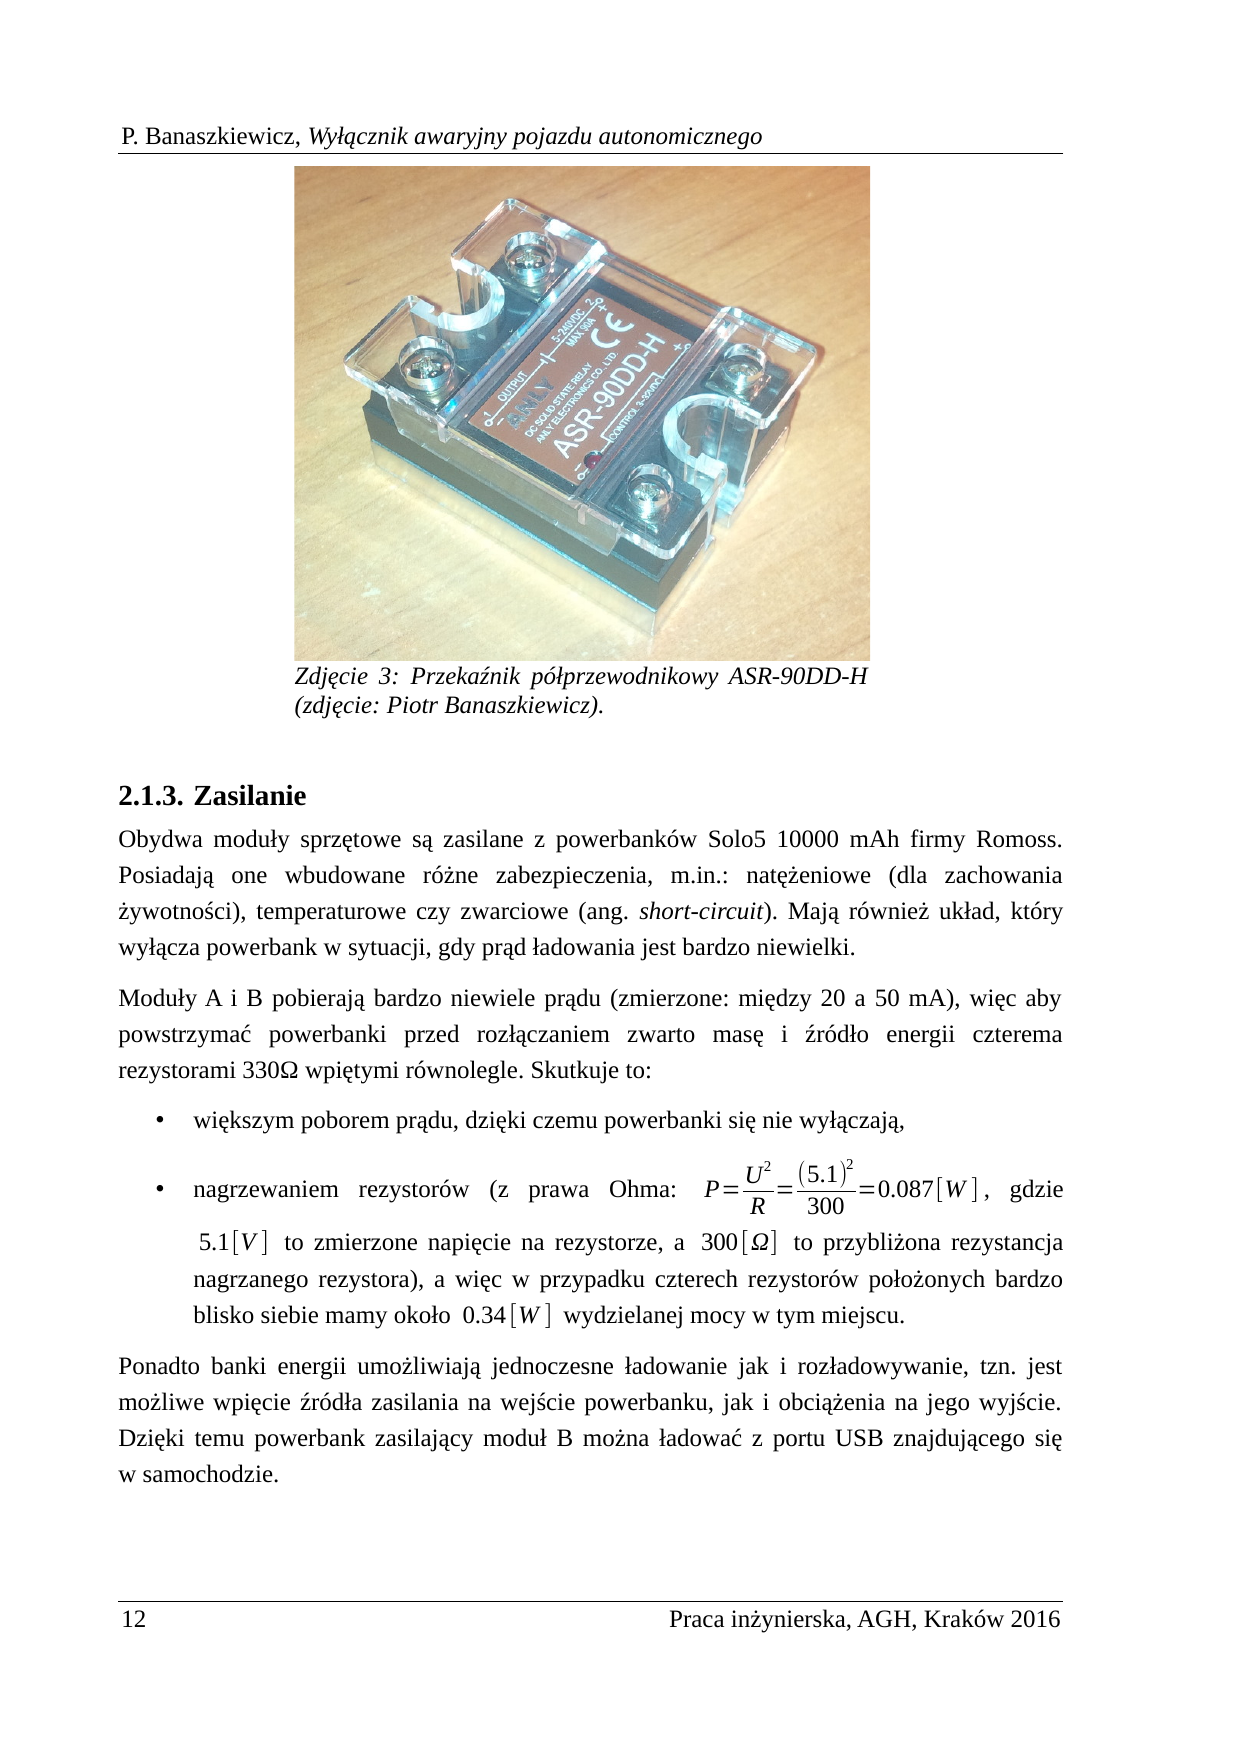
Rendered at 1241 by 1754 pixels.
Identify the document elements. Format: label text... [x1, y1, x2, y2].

picture [294, 166, 871, 661]
text Moduły A i B pobierają bardzo niewiele prądu (zmierzone: między 20 a 50 mA), więc aby powstrzymać powerbanki przed rozłączaniem zwarto masę i źródło energii czterema rezystorami 330Ω wpiętymi równolegle. Skutkuje to: [118, 983, 1063, 1083]
text Obydwa moduły sprzętowe są zasilane z powerbanków Solo5 10000 mAh firmy Romoss. Posiadają one wbudowane różne zabezpieczenia, m.in.: natężeniowe (dla zachowania żywotności), temperaturowe czy zwarciowe (ang. short-circuit). Mają również układ, który wyłącza powerbank w sytuacji, gdy prąd ładowania jest bardzo niewielki. [118, 824, 1063, 961]
text Ponadto banki energii umożliwiają jednoczesne ładowanie jak i rozładowywanie, tzn. jest możliwe wpięcie źródła zasilania na wejście powerbanku, jak i obciążenia na jego wyjście. Dzięki temu powerbank zasilający moduł B można ładować z portu USB znajdującego się w samochodzie. [118, 1351, 1063, 1488]
list większym poborem prądu, dzięki czemu powerbanki się nie wyłączają, [156, 1105, 1063, 1134]
text Zdjęcie 3: Przekaźnik półprzewodnikowy ASR-90DD-H (zdjęcie: Piotr Banaszkiewicz). [294, 661, 870, 718]
subtitle Zasilanie [118, 661, 1063, 812]
list nagrzewaniem rezystorów (z prawa Ohma: , gdzie to zmierzone napięcie na rezystorze, a to przybliżona rezystancja nagrzanego rezystora), a więc w przypadku czterech rezystorów położonych bardzo blisko siebie mamy około wydzielanej mocy w tym miejscu. [156, 1156, 1063, 1329]
